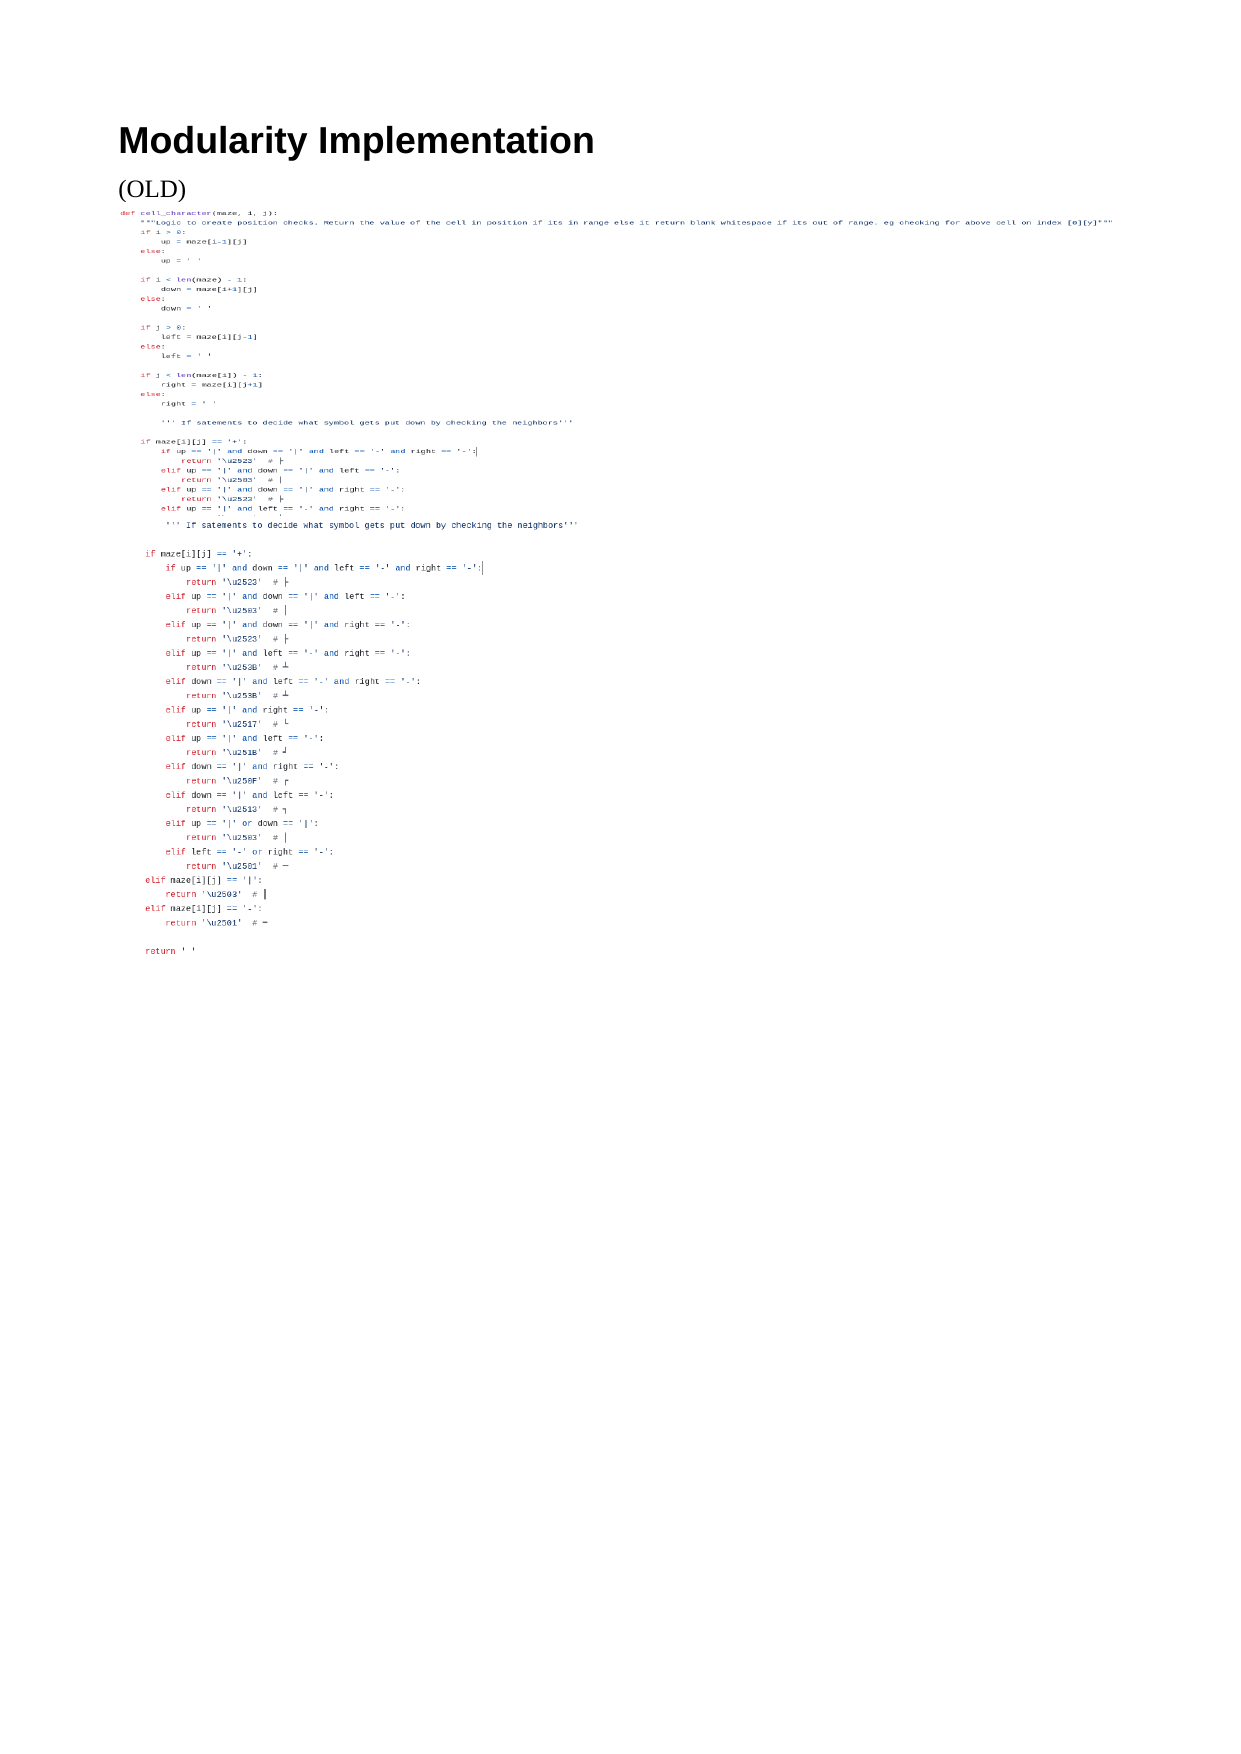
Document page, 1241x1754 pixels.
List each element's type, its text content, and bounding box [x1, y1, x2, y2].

text (OLD) [118, 174, 1122, 202]
subtitle Modularity Implementation [118, 118, 1122, 161]
picture [118, 202, 1123, 959]
